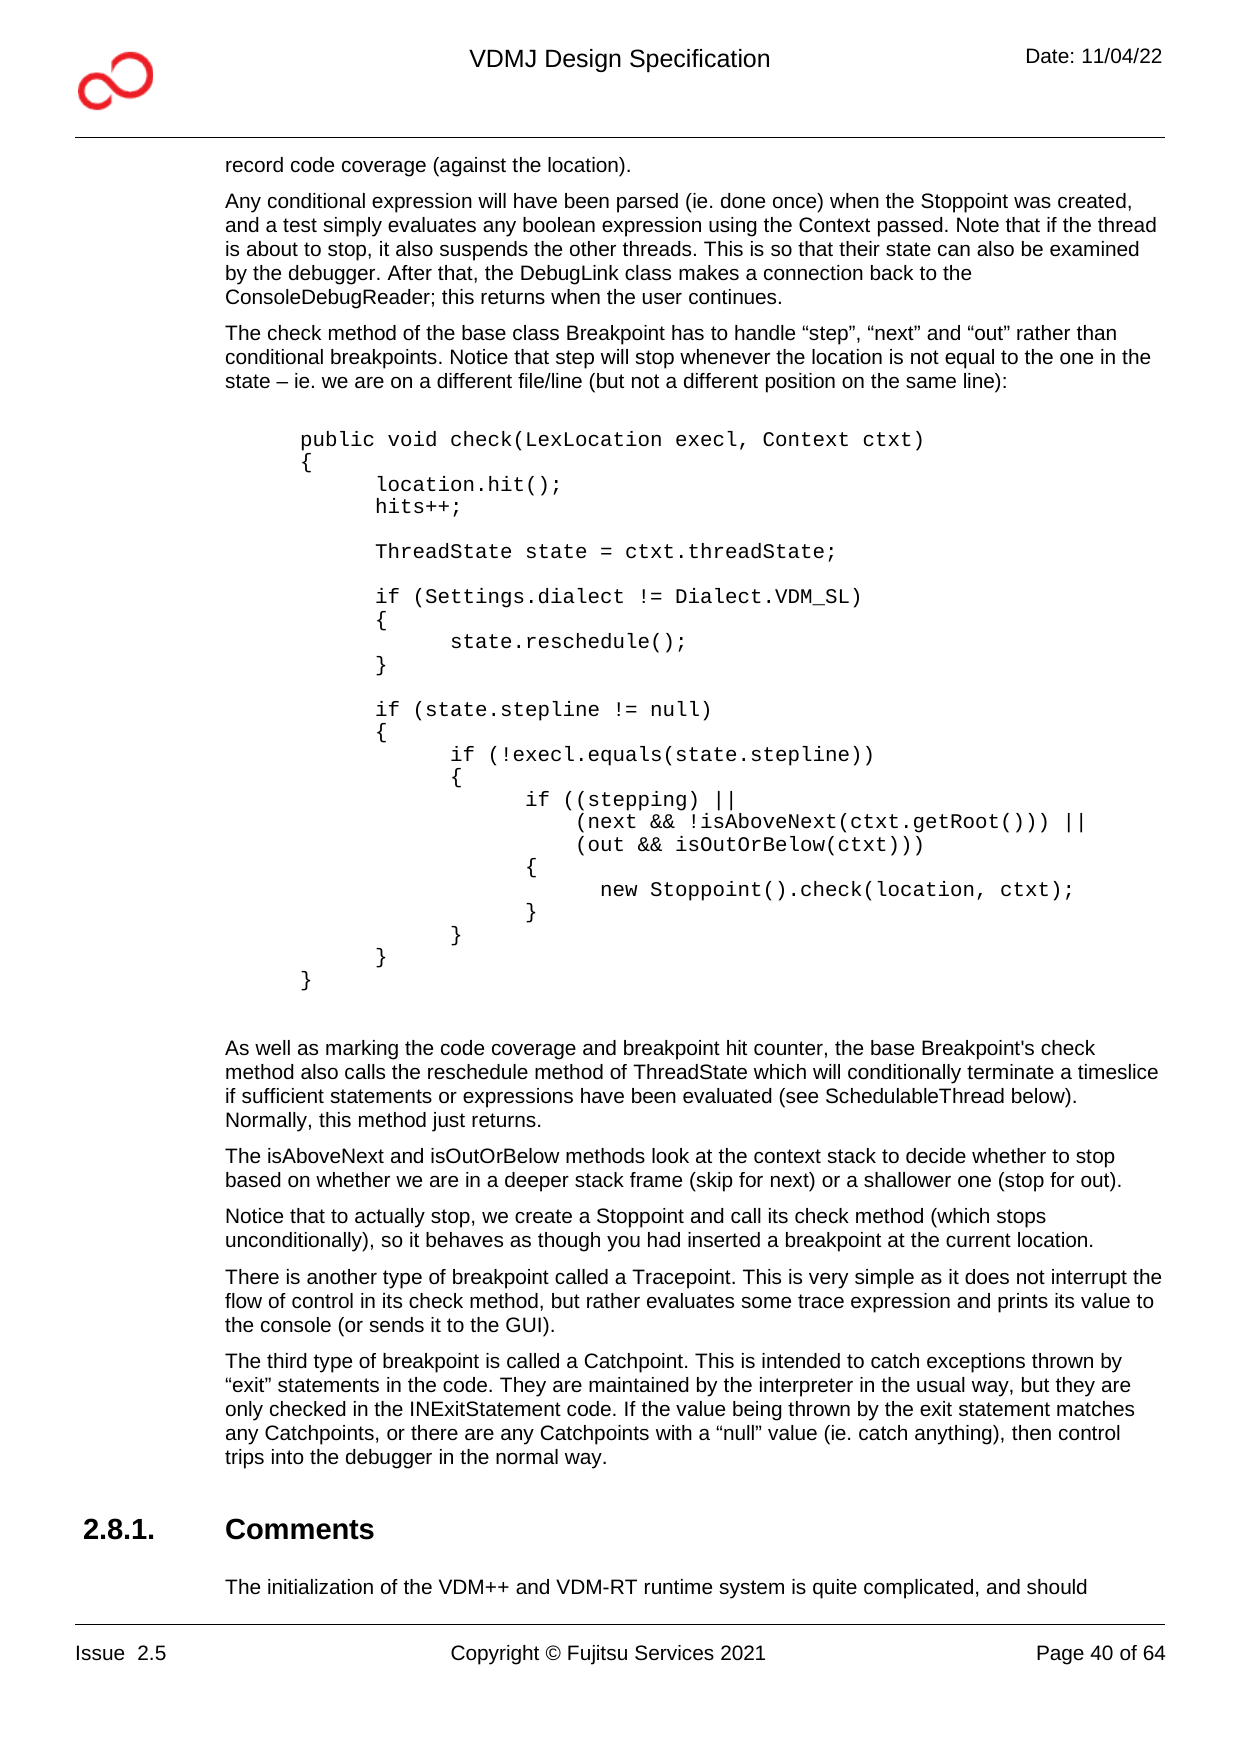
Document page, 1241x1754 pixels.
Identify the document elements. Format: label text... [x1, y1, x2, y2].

picture [78, 44, 153, 120]
text The initialization of the VDM++ and VDM-RT runtime system is quite complicated, and should [225, 1575, 1165, 1599]
text if (Settings.dialect != Dialect.VDM_SL) [225, 586, 1165, 608]
text hits++; [225, 496, 1165, 518]
text As well as marking the code coverage and breakpoint hit counter, the base Breakpoint's check method also calls the reschedule method of ThreadState which will conditionally terminate a timeslice if sufficient statements or expressions have been evaluated (see SchedulableThread below). Normally, this method just returns. [225, 1036, 1165, 1132]
text new Stoppoint().check(location, ctxt); [225, 878, 1165, 901]
text { [225, 856, 1165, 878]
text (next && !isAboveNext(ctxt.getRoot())) || [225, 811, 1165, 833]
text record code coverage (against the location). [225, 153, 1165, 177]
text } [225, 923, 1165, 946]
text Any conditional expression will have been parsed (ie. done once) when the Stoppoint was created, and a test simply evaluates any boolean expression using the Context passed. Note that if the thread is about to stop, it also suspends the other threads. This is so that their state can also be examined by the debugger. After that, the DebugLink class makes a connection back to the ConsoleDebugReader; this returns when the user continues. [225, 189, 1165, 309]
text The third type of breakpoint is called a Catchpoint. This is intended to catch exceptions thrown by “exit” statements in the code. They are maintained by the interpreter in the usual way, but they are only checked in the INExitStatement code. If the value being thrown by the exit statement matches any Catchpoints, or there are any Catchpoints with a “null” value (ie. catch anything), then control trips into the debugger in the normal way. [225, 1349, 1165, 1469]
text The isAboveNext and isOutOrBelow methods look at the context stack to decide whether to stop based on whether we are in a deeper stack frame (skip for next) or a shallower one (stop for out). [225, 1144, 1165, 1192]
text if (state.stepline != null) [225, 698, 1165, 721]
text } [225, 946, 1165, 968]
text Notice that to actually stop, we create a Stoppoint and call its check method (which stops unconditionally), so it behaves as though you had inserted a breakpoint at the current location. [225, 1205, 1165, 1253]
text if ((stepping) || [225, 788, 1165, 811]
text location.hit(); [225, 473, 1165, 496]
text } [225, 968, 1165, 991]
text } [225, 901, 1165, 923]
text { [225, 451, 1165, 473]
text public void check(LexLocation execl, Context ctxt) [225, 428, 1165, 451]
text There is another type of breakpoint called a Tracepoint. This is very simple as it does not interrupt the flow of control in its check method, but rather evaluates some trace expression and prints its value to the console (or sends it to the GUI). [225, 1265, 1165, 1337]
text The check method of the base class Breakpoint has to handle “step”, “next” and “out” rather than conditional breakpoints. Notice that step will stop whenever the location is not equal to the one in the state – ie. we are on a different file/line (but not a different position on the same line): [225, 322, 1165, 393]
text ThreadState state = ctxt.threadState; [225, 541, 1165, 563]
text { [225, 766, 1165, 788]
text if (!execl.equals(state.stepline)) [225, 743, 1165, 766]
subtitle Comments [75, 1512, 1165, 1545]
text { [225, 721, 1165, 743]
text (out && isOutOrBelow(ctxt))) [225, 833, 1165, 856]
text state.reschedule(); [225, 631, 1165, 653]
text { [225, 608, 1165, 631]
text } [225, 653, 1165, 676]
